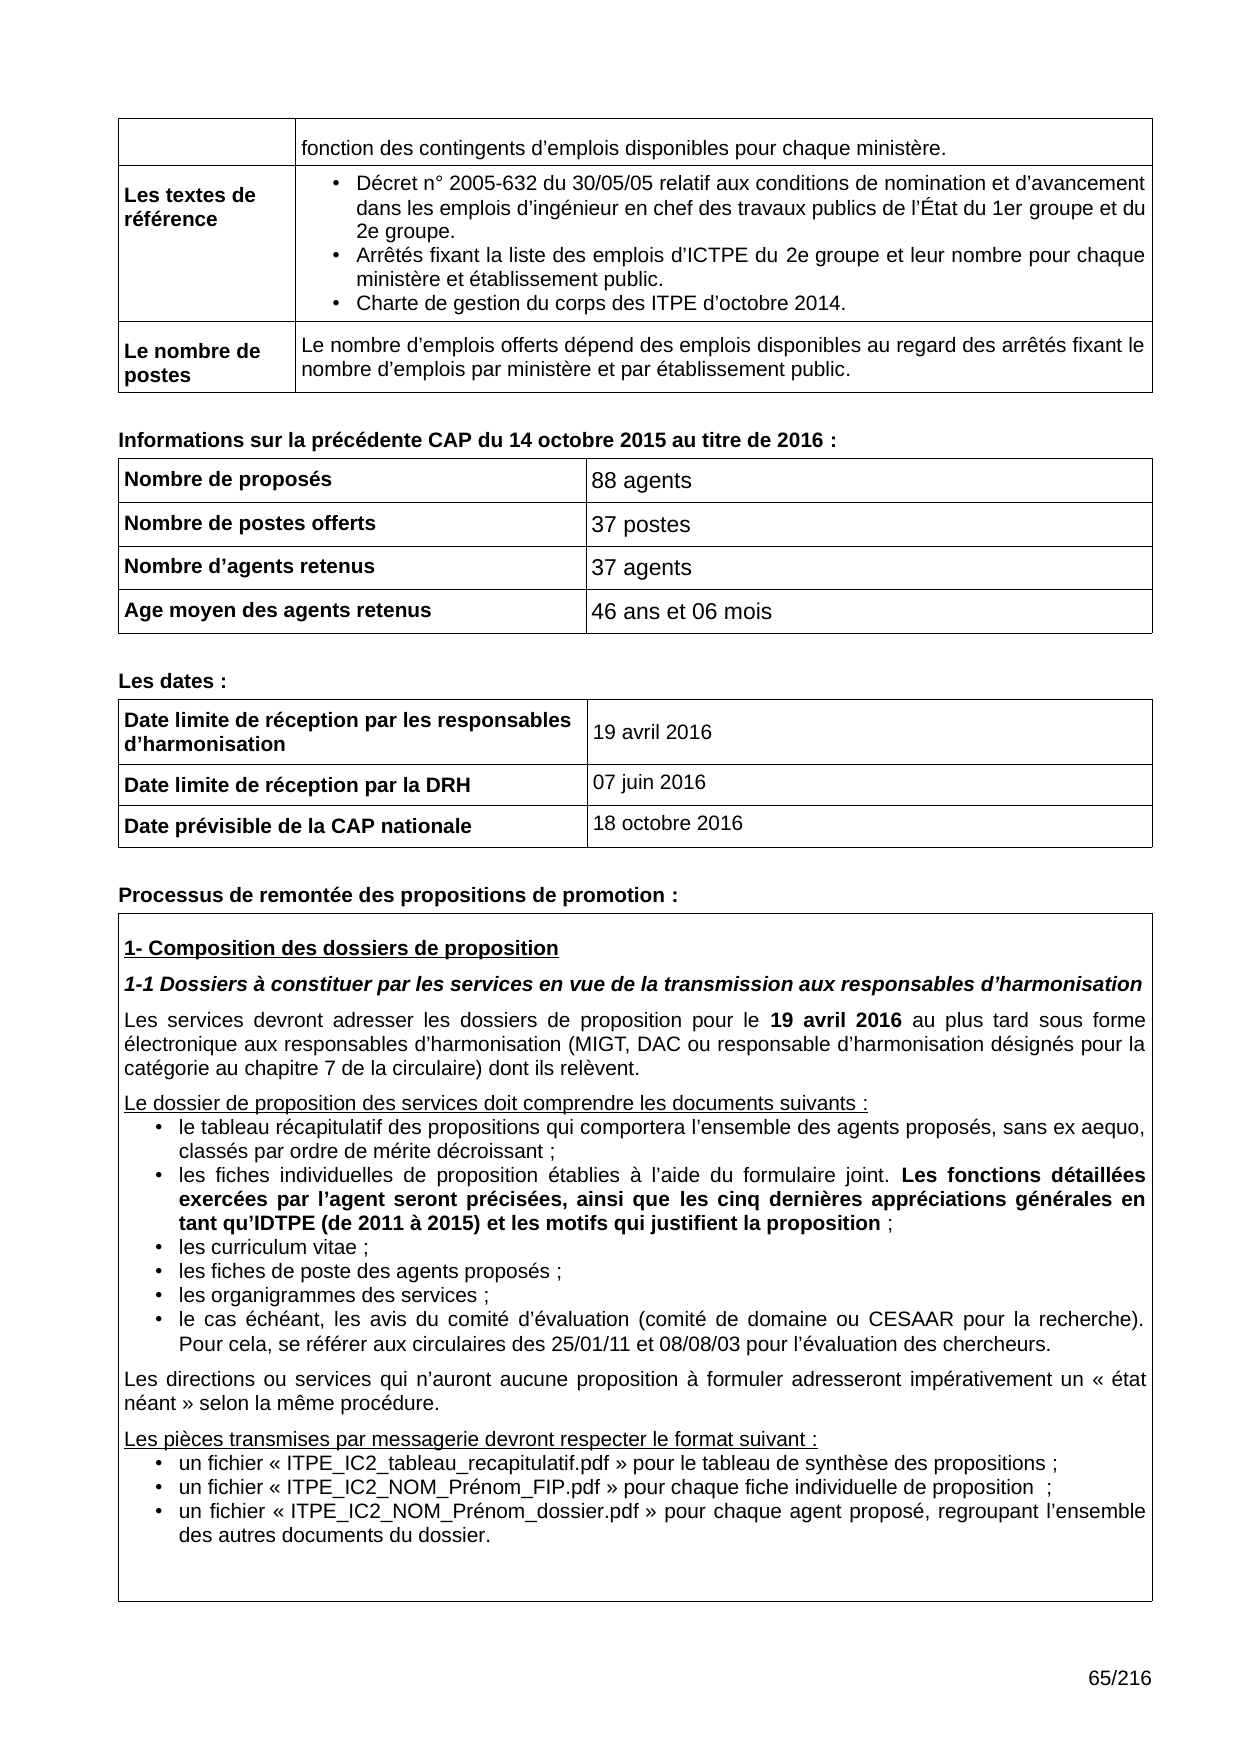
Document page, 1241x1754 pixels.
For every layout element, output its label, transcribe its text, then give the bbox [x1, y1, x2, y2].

table_cell Nombre d’agents retenus [119, 547, 586, 589]
table_header Date limite de réception par les responsables d’harmonisation [119, 700, 587, 764]
table_header 1- Composition des dossiers de proposition 1-1 Dossiers à constituer par les services en vue de la transmission aux responsables d’harmonisation Les services devront adresser les dossiers de proposition pour le 19 avril 2016 au plus tard sous forme électronique aux responsables d’harmonisation (MIGT, DAC ou responsable d’harmonisation désignés pour la catégorie au chapitre 7 de la circulaire) dont ils relèvent. Le dossier de proposition des services doit comprendre les documents suivants : le tableau récapitulatif des propositions qui comportera l’ensemble des agents proposés, sans ex aequo, classés par ordre de mérite décroissant ; les fiches individuelles de proposition établies à l’aide du formulaire joint. Les fonctions détaillées exercées par l’agent seront précisées, ainsi que les cinq dernières appréciations générales en tant qu’IDTPE (de 2011 à 2015) et les motifs qui justifient la proposition ; les curriculum vitae ; les fiches de poste des agents proposés ; les organigrammes des services ; le cas échéant, les avis du comité d’évaluation (comité de domaine ou CESAAR pour la recherche). Pour cela, se référer aux circulaires des 25/01/11 et 08/08/03 pour l’évaluation des chercheurs. Les directions ou services qui n’auront aucune proposition à formuler adresseront impérativement un « état néant » selon la même procédure. Les pièces transmises par messagerie devront respecter le format suivant : un fichier « ITPE_IC2_tableau_recapitulatif.pdf » pour le tableau de synthèse des propositions ; un fichier « ITPE_IC2_NOM_Prénom_FIP.pdf » pour chaque fiche individuelle de proposition ; un fichier « ITPE_IC2_NOM_Prénom_dossier.pdf » pour chaque agent proposé, regroupant l’ensemble des autres documents du dossier. [119, 914, 1152, 1601]
table_cell fonction des contingents d’emplois disponibles pour chaque ministère. [296, 119, 1152, 165]
table_cell Age moyen des agents retenus [119, 590, 586, 633]
text Informations sur la précédente CAP du 14 octobre 2015 au titre de 2016 : [118, 428, 1152, 452]
table_cell 37 postes [587, 503, 1152, 546]
table_cell Le nombre d’emplois offerts dépend des emplois disponibles au regard des arrêtés fixant le nombre d’emplois par ministère et par établissement public. [296, 322, 1152, 392]
table_cell Date limite de réception par la DRH [119, 765, 587, 805]
table_header 19 avril 2016 [588, 700, 1152, 764]
table_cell Date prévisible de la CAP nationale [119, 806, 587, 847]
table_cell 46 ans et 06 mois [587, 590, 1152, 633]
table_cell Nombre de postes offerts [119, 503, 586, 546]
table_cell [119, 119, 295, 165]
text Les dates : [118, 669, 1152, 693]
table_cell 07 juin 2016 [588, 765, 1152, 805]
table_cell Décret n° 2005-632 du 30/05/05 relatif aux conditions de nomination et d’avancement dans les emplois d’ingénieur en chef des travaux publics de l’État du 1er groupe et du 2e groupe. Arrêtés fixant la liste des emplois d’ICTPE du 2e groupe et leur nombre pour chaque ministère et établissement public. Charte de gestion du corps des ITPE d’octobre 2014. [296, 166, 1152, 321]
table_cell 37 agents [587, 547, 1152, 589]
table_cell Les textes de référence [119, 166, 295, 321]
table_cell Le nombre de postes [119, 322, 295, 392]
table_cell 18 octobre 2016 [588, 806, 1152, 847]
table_header Nombre de proposés [119, 459, 586, 502]
text Processus de remontée des propositions de promotion : [118, 883, 1152, 907]
table_header 88 agents [587, 459, 1152, 502]
